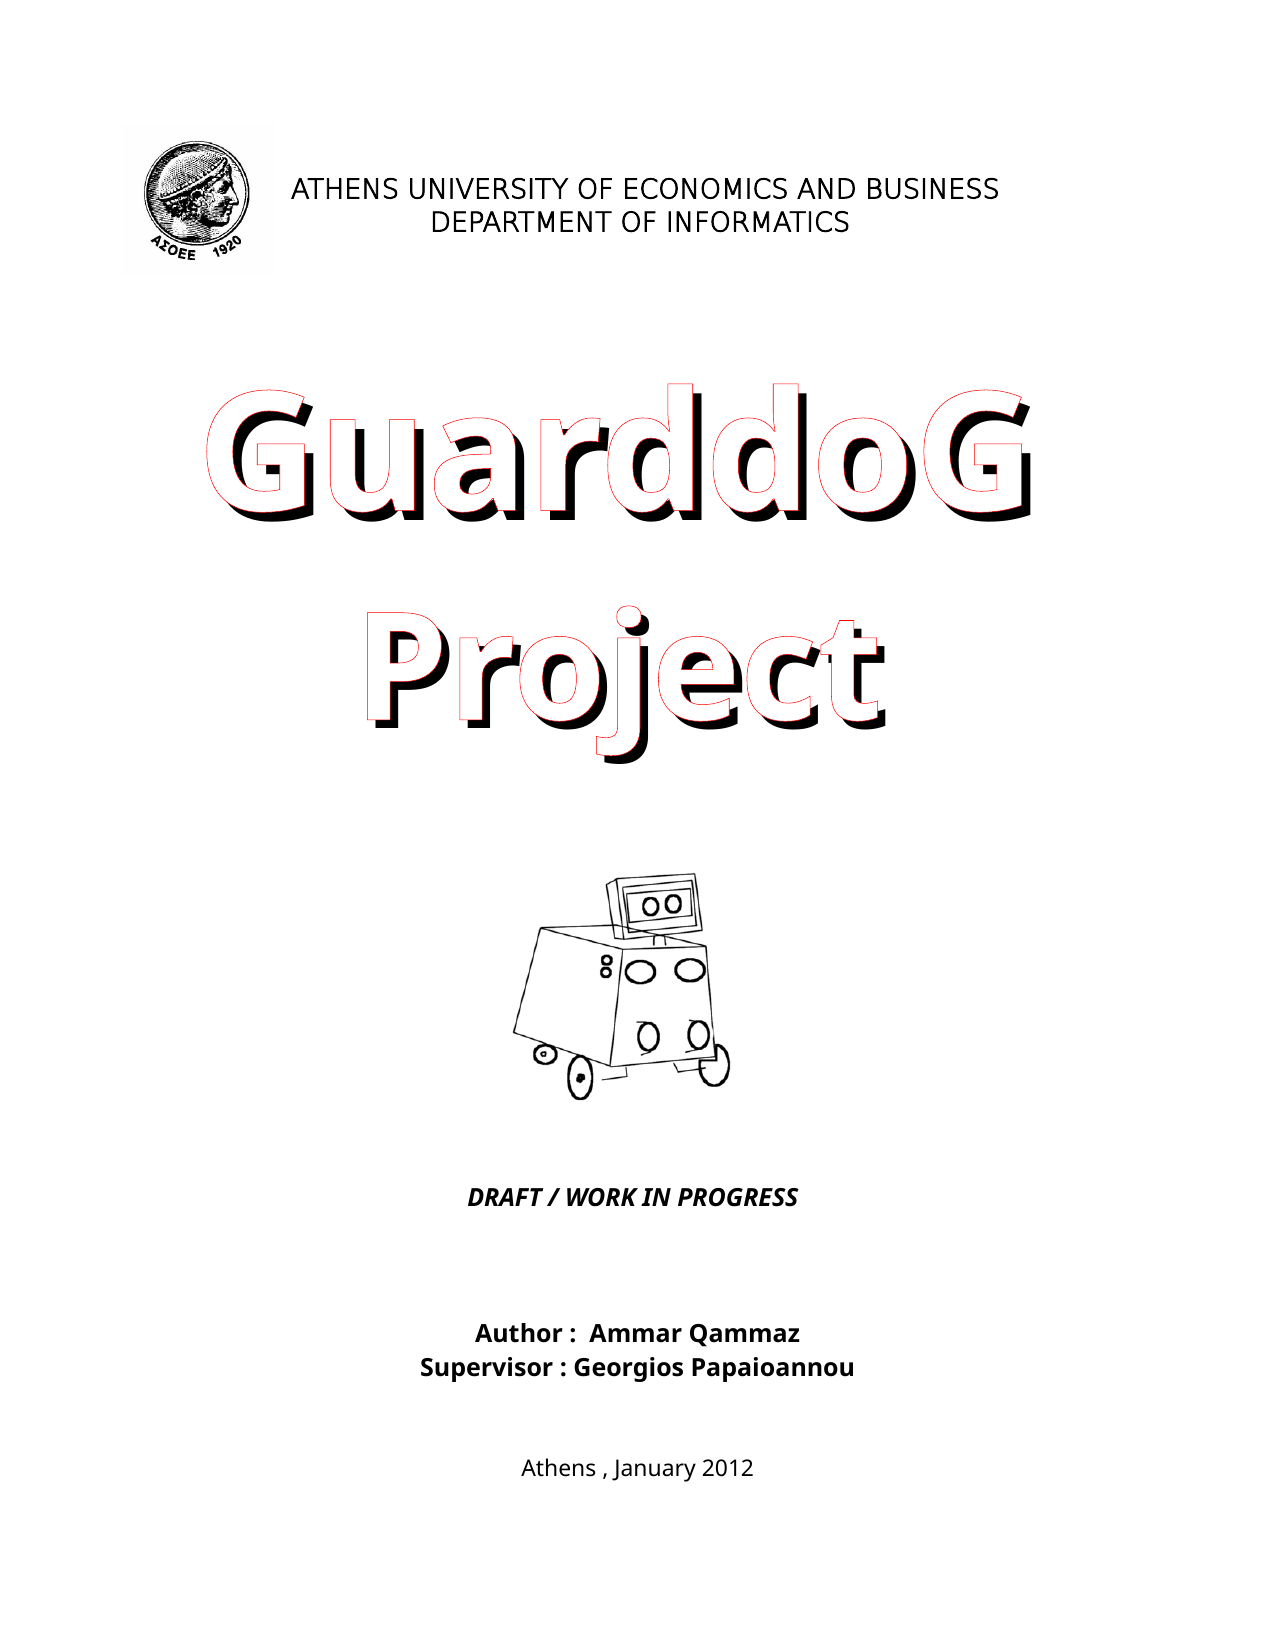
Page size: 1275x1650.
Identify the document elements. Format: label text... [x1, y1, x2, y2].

text Author : Ammar Qammaz [118, 1316, 1157, 1350]
picture [504, 855, 741, 1106]
text Supervisor : Georgios Papaioannou [118, 1350, 1157, 1384]
text GuarddoG [118, 332, 1157, 559]
text DEPARTMENT OF INFORMATICS [275, 206, 1157, 238]
text Project [118, 559, 1157, 764]
picture [122, 123, 275, 276]
text Athens , January 2012 [118, 1452, 1157, 1483]
text DRAFT / WORK IN PROGRESS [118, 1179, 1157, 1213]
text ATHENS UNIVERSITY OF ECONOMICS AND BUSINESS [275, 169, 1157, 206]
